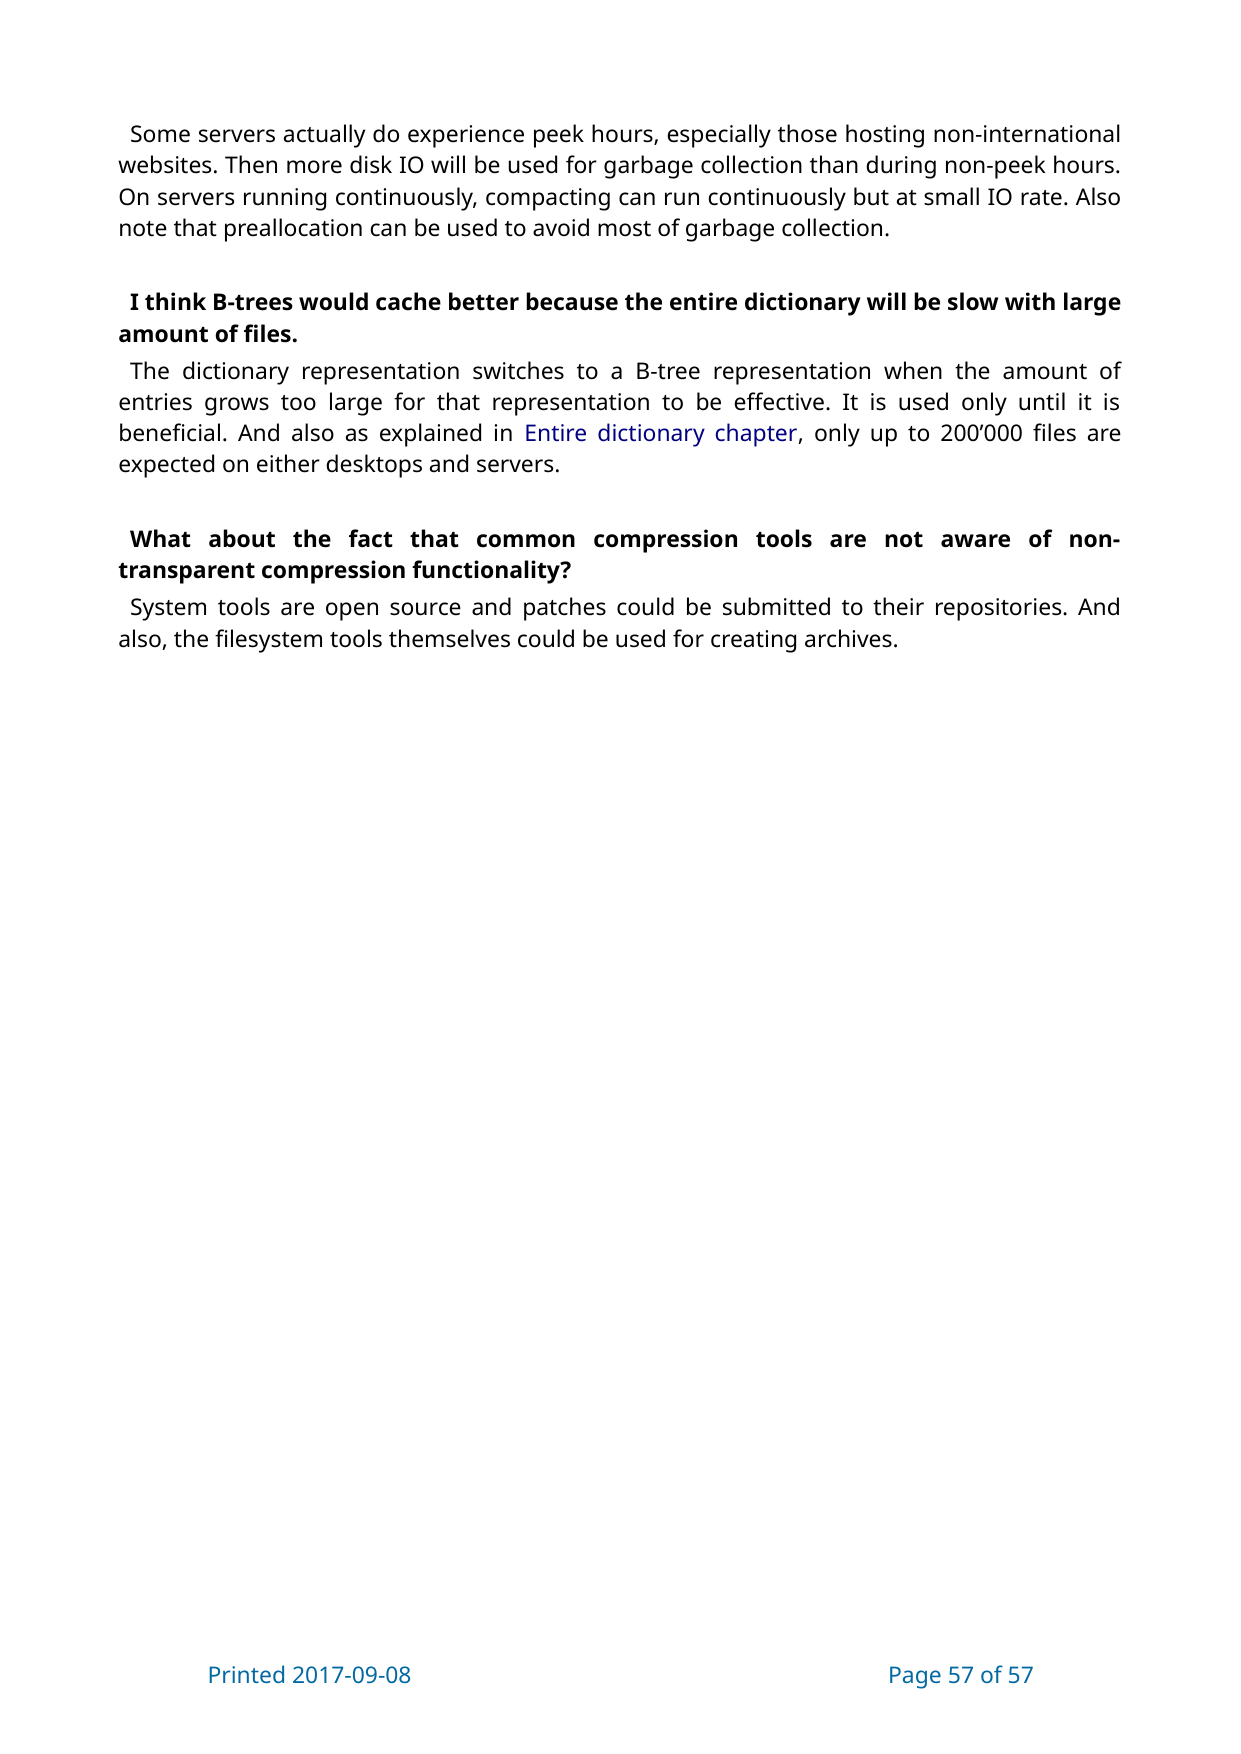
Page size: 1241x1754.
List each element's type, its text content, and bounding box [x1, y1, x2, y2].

text Some servers actually do experience peek hours, especially those hosting non-international websites. Then more disk IO will be used for garbage collection than during non-peek hours. On servers running continuously, compacting can run continuously but at small IO rate. Also note that preallocation can be used to avoid most of garbage collection. [118, 118, 1122, 243]
text System tools are open source and patches could be submitted to their repositories. And also, the filesystem tools themselves could be used for creating archives. [118, 591, 1122, 654]
text What about the fact that common compression tools are not aware of non-transparent compression functionality? [118, 523, 1122, 585]
text The dictionary representation switches to a B-tree representation when the amount of entries grows too large for that representation to be effective. It is used only until it is beneficial. And also as explained in Entire dictionary chapter, only up to 200’000 files are expected on either desktops and servers. [118, 355, 1122, 480]
text I think B-trees would cache better because the entire dictionary will be slow with large amount of files. [118, 286, 1122, 349]
